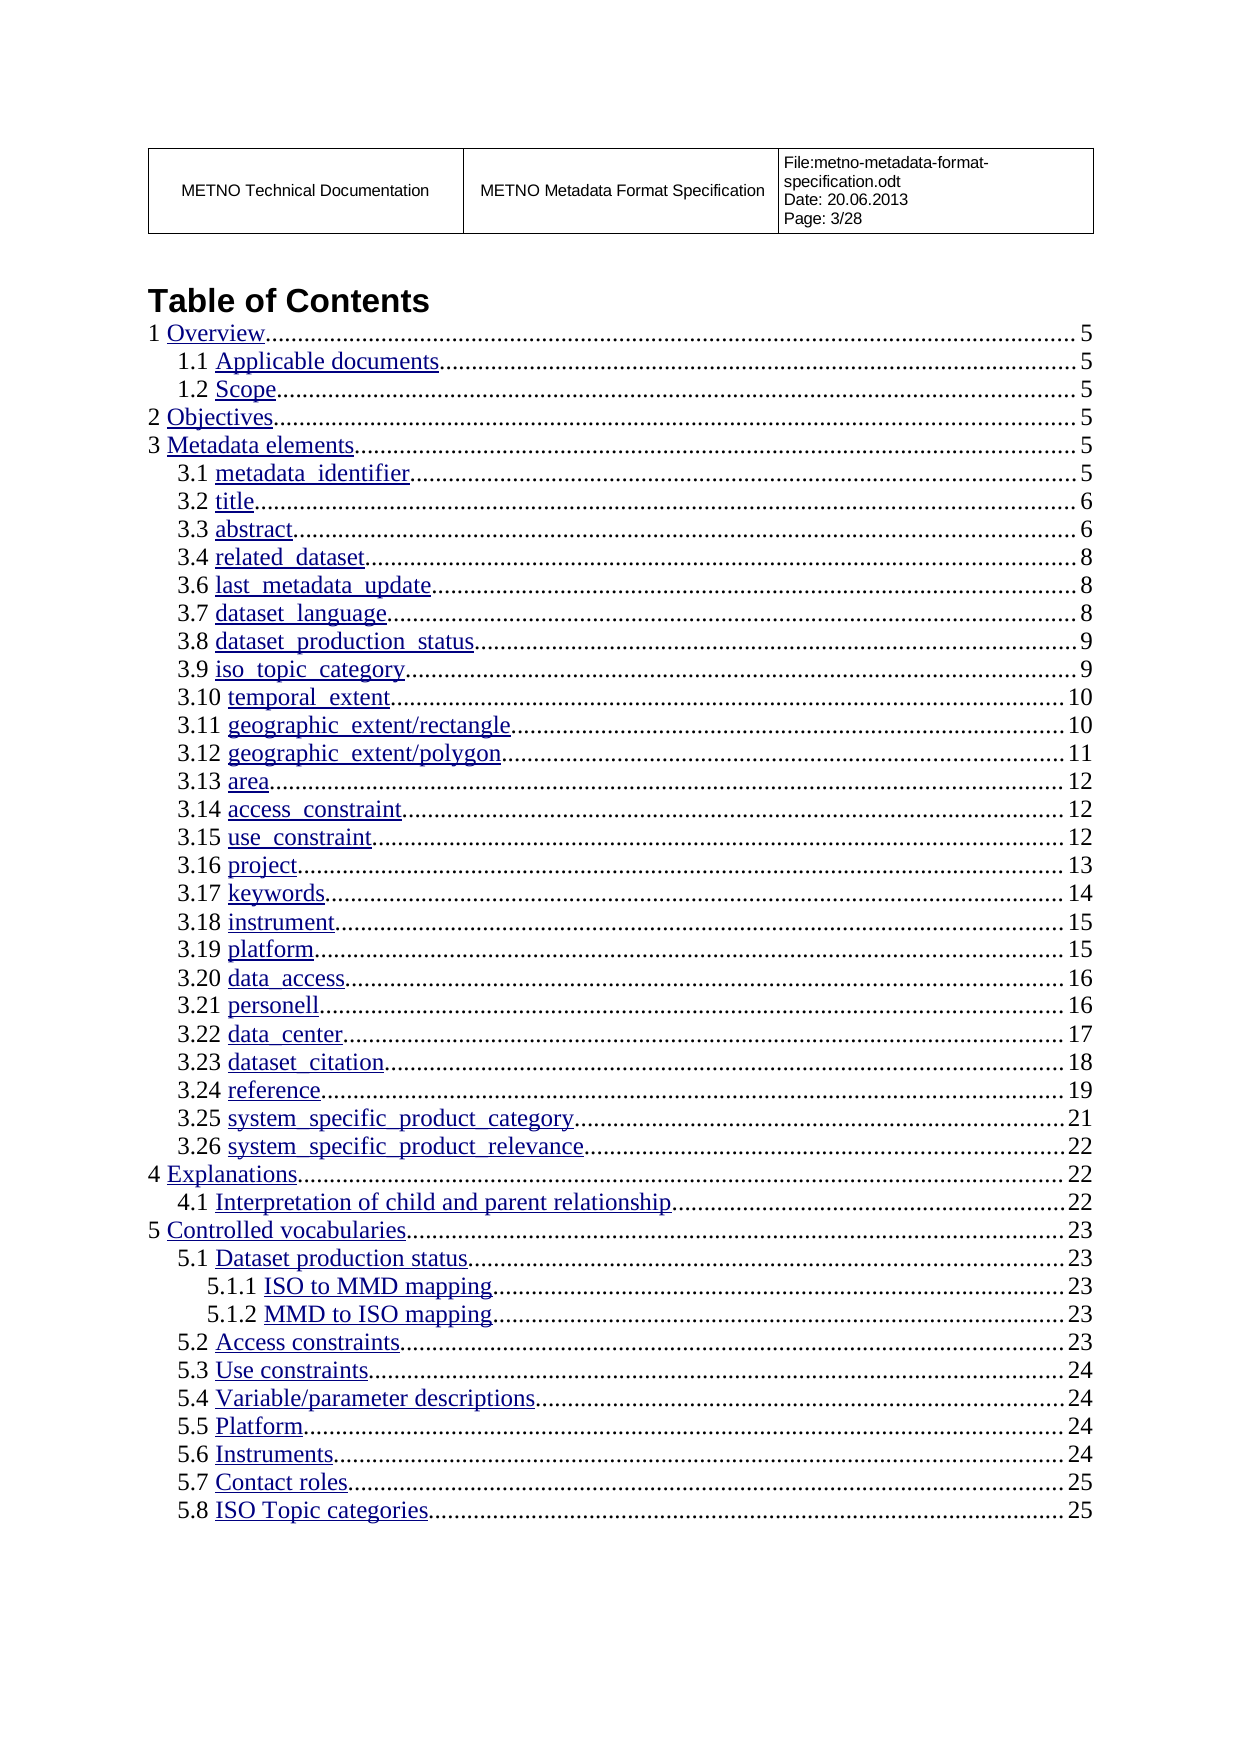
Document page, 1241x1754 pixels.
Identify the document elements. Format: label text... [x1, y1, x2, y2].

text 3.9 iso_topic_category 9 [177, 655, 1093, 683]
text 5.2 Access constraints 23 [177, 1328, 1093, 1356]
text 3.10 temporal_extent 10 [177, 683, 1093, 711]
text 3.2 title 6 [177, 487, 1093, 515]
text 3.21 personell 16 [177, 991, 1093, 1019]
text 3.26 system_specific_product_relevance 22 [177, 1132, 1093, 1159]
text 3.12 geographic_extent/polygon 11 [177, 739, 1093, 767]
text 1.1 Applicable documents 5 [177, 347, 1093, 375]
text 3.3 abstract 6 [177, 515, 1093, 543]
text 3.14 access_constraint 12 [177, 795, 1093, 823]
text 5.5 Platform 24 [177, 1412, 1093, 1440]
text 3.11 geographic_extent/rectangle 10 [177, 711, 1093, 739]
text 3.20 data_access 16 [177, 963, 1093, 991]
text 5.3 Use constraints 24 [177, 1356, 1093, 1384]
text 5.1 Dataset production status 23 [177, 1244, 1093, 1272]
text 5.6 Instruments 24 [177, 1440, 1093, 1468]
text 4.1 Interpretation of child and parent relationship 22 [177, 1188, 1093, 1216]
text 3.4 related_dataset 8 [177, 543, 1093, 571]
text 3.18 instrument 15 [177, 907, 1093, 935]
text 3.6 last_metadata_update 8 [177, 571, 1093, 599]
text 3.15 use_constraint 12 [177, 823, 1093, 851]
text 5.1.1 ISO to MMD mapping 23 [207, 1272, 1093, 1300]
text 3.23 dataset_citation 18 [177, 1047, 1093, 1076]
text 3.13 area 12 [177, 767, 1093, 795]
text 5.4 Variable/parameter descriptions 24 [177, 1384, 1093, 1412]
text 3.17 keywords 14 [177, 879, 1093, 907]
text 3.7 dataset_language 8 [177, 599, 1093, 627]
text 5.8 ISO Topic categories 25 [177, 1496, 1093, 1524]
text 1.2 Scope 5 [177, 375, 1093, 403]
text 3.16 project 13 [177, 851, 1093, 879]
text 3.24 reference 19 [177, 1076, 1093, 1103]
text 4 Explanations 22 [148, 1159, 1093, 1188]
text 5 Controlled vocabularies 23 [148, 1216, 1093, 1244]
text 1 Overview 5 [148, 319, 1093, 347]
text 3.22 data_center 17 [177, 1019, 1093, 1047]
subtitle Table of Contents [148, 281, 1093, 319]
text 3.19 platform 15 [177, 935, 1093, 963]
text 3.25 system_specific_product_category 21 [177, 1103, 1093, 1132]
text 5.1.2 MMD to ISO mapping 23 [207, 1300, 1093, 1328]
text 3 Metadata elements 5 [148, 431, 1093, 459]
text 3.8 dataset_production_status 9 [177, 627, 1093, 655]
text 5.7 Contact roles 25 [177, 1468, 1093, 1496]
text 2 Objectives 5 [148, 403, 1093, 431]
text 3.1 metadata_identifier 5 [177, 459, 1093, 487]
